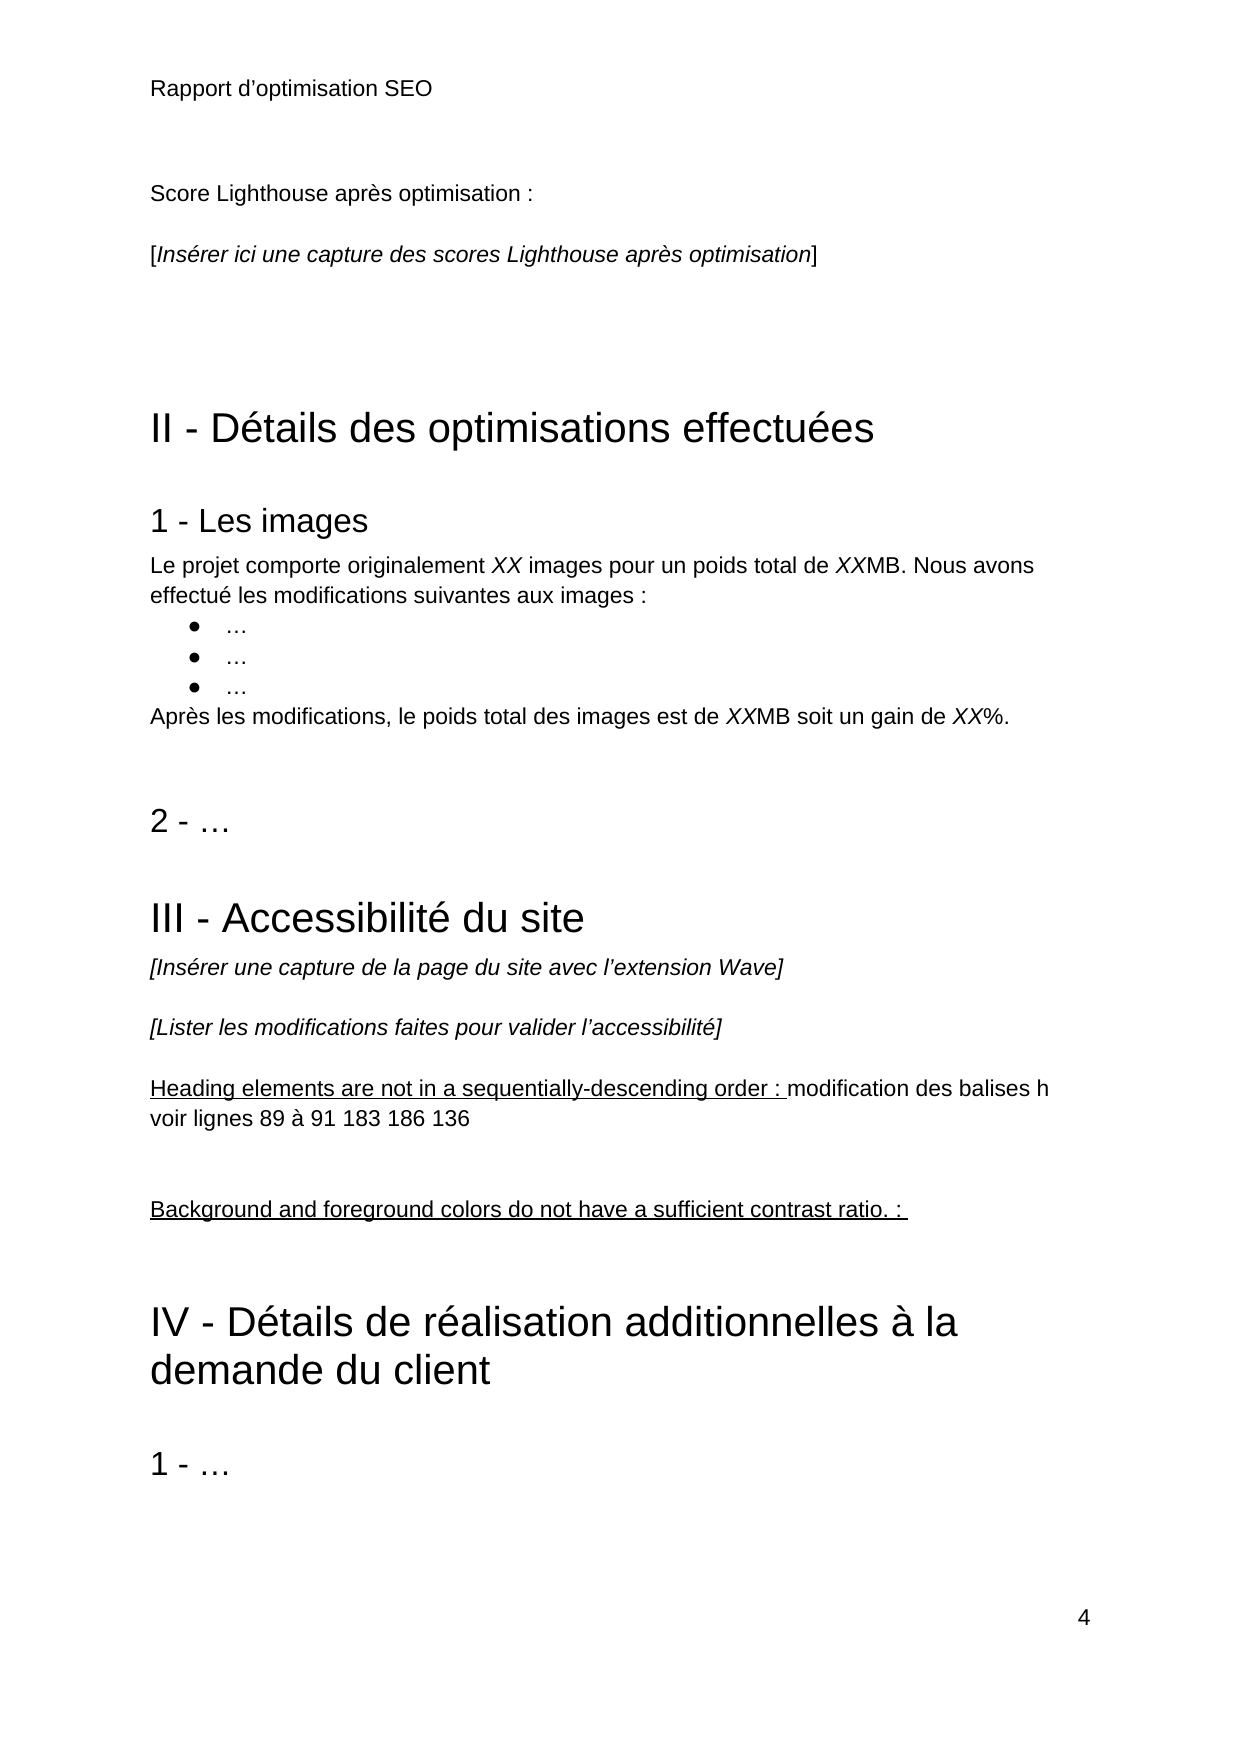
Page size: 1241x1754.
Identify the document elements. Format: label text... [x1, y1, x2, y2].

text Heading elements are not in a sequentially-descending order : modification des balises h voir lignes 89 à 91 183 186 136 [150, 1075, 1090, 1131]
subtitle 1 - Les images [150, 501, 1090, 539]
list … [187, 673, 1090, 699]
list … [187, 643, 1090, 669]
text Score Lighthouse après optimisation : [150, 180, 1090, 207]
subtitle II - Détails des optimisations effectuées [150, 403, 1090, 451]
subtitle 1 - … [150, 1443, 1090, 1482]
text [Lister les modifications faites pour valider l’accessibilité] [150, 1014, 1090, 1041]
list … [187, 612, 1090, 639]
text [Insérer une capture de la page du site avec l’extension Wave] [150, 954, 1090, 980]
subtitle 2 - … [150, 801, 1090, 839]
text Le projet comporte originalement XX images pour un poids total de XXMB. Nous avons effectué les modifications suivantes aux images : [150, 552, 1090, 608]
subtitle IV - Détails de réalisation additionnelles à la demande du client [150, 1298, 1090, 1393]
subtitle III - Accessibilité du site [150, 893, 1090, 941]
text Background and foreground colors do not have a sufficient contrast ratio. : [150, 1196, 1090, 1222]
text [Insérer ici une capture des scores Lighthouse après optimisation] [150, 241, 1090, 267]
text Après les modifications, le poids total des images est de XXMB soit un gain de XX%. [150, 703, 1090, 729]
